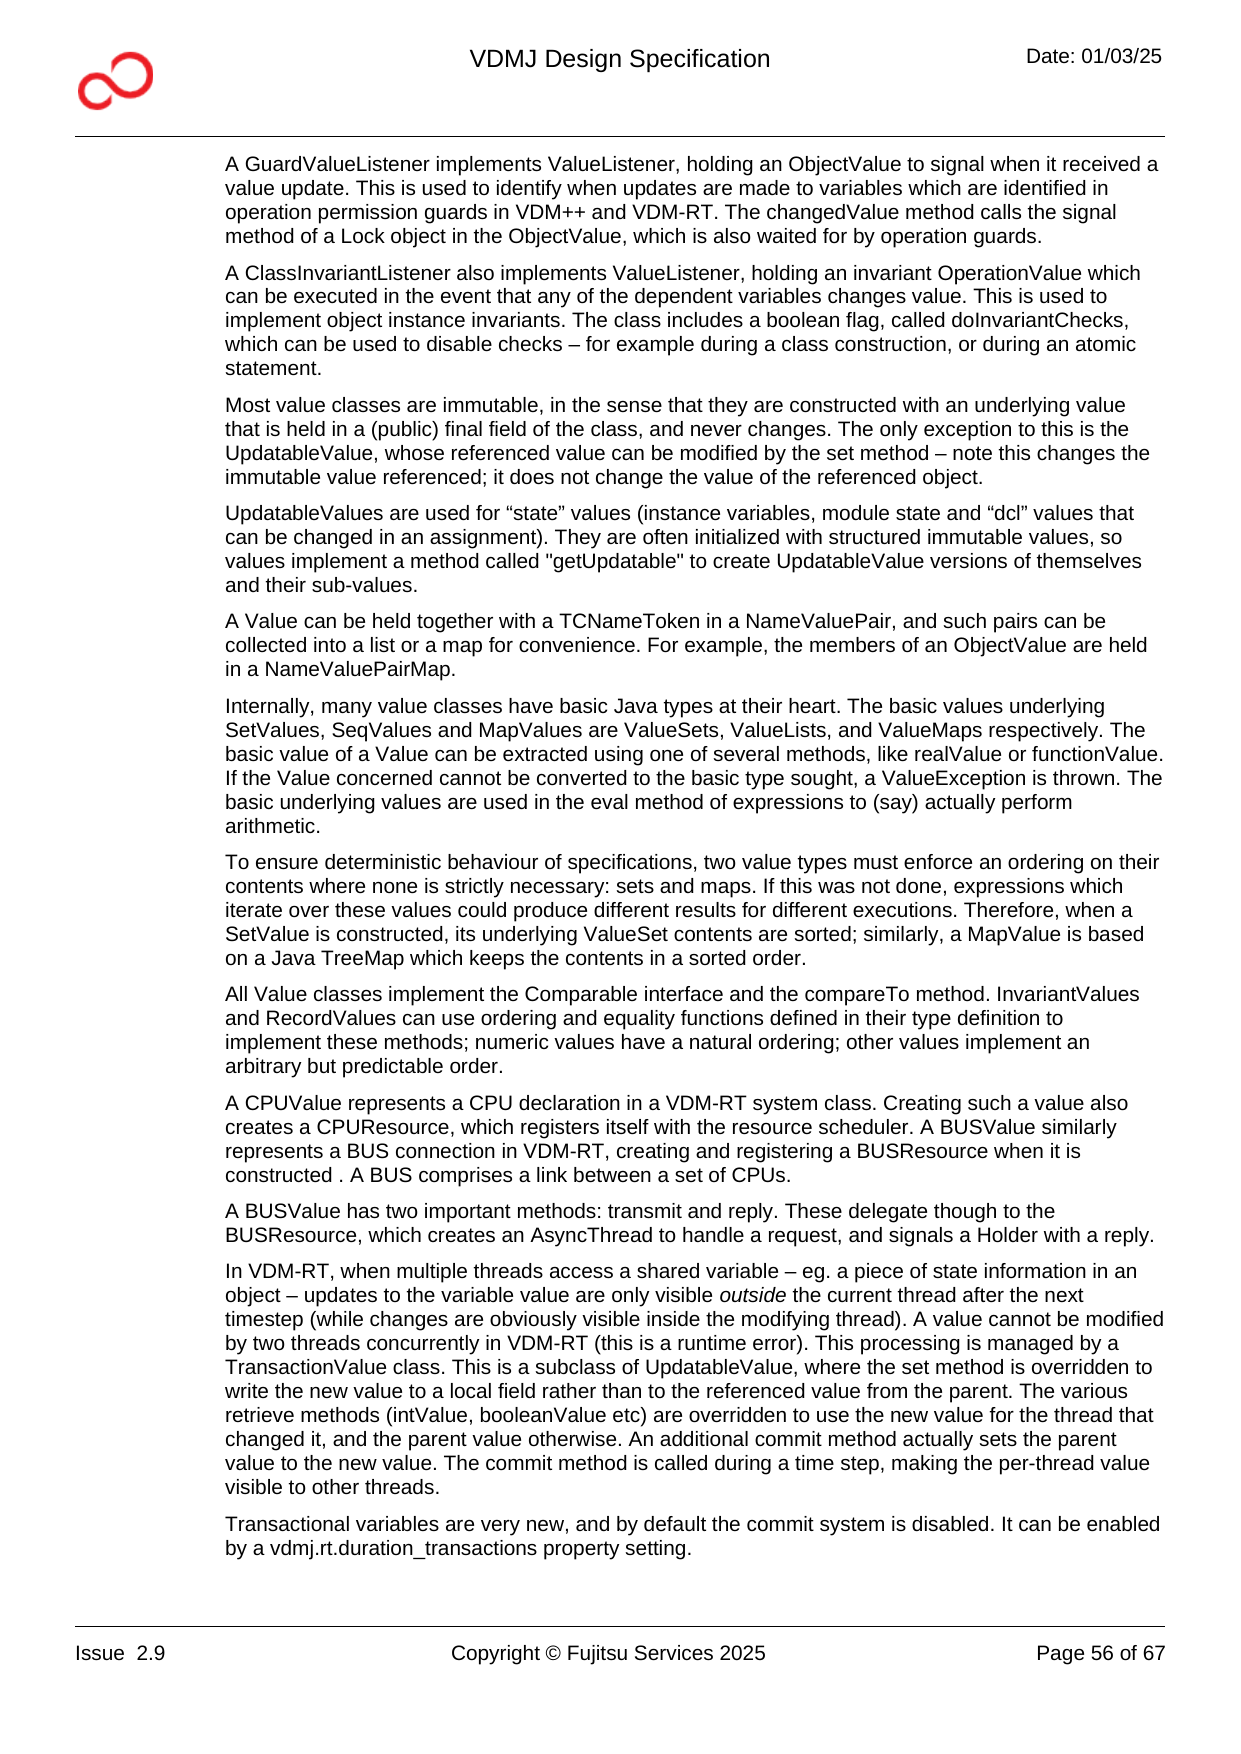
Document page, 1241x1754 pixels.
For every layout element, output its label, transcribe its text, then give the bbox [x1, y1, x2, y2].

text A Value can be held together with a TCNameToken in a NameValuePair, and such pairs can be collected into a list or a map for convenience. For example, the members of an ObjectValue are held in a NameValuePairMap. [225, 610, 1165, 682]
picture [78, 44, 153, 120]
text Transactional variables are very new, and by default the commit system is disabled. It can be enabled by a vdmj.rt.duration_transactions property setting. [225, 1512, 1165, 1560]
text A CPUValue represents a CPU declaration in a VDM-RT system class. Creating such a value also creates a CPUResource, which registers itself with the resource scheduler. A BUSValue similarly represents a BUS connection in VDM-RT, creating and registering a BUSResource when it is constructed . A BUS comprises a link between a set of CPUs. [225, 1091, 1165, 1187]
text A ClassInvariantListener also implements ValueListener, holding an invariant OperationValue which can be executed in the event that any of the dependent variables changes value. This is used to implement object instance invariants. The class includes a boolean flag, called doInvariantChecks, which can be used to disable checks – for example during a class construction, or during an atomic statement. [225, 261, 1165, 381]
text Internally, many value classes have basic Java types at their heart. The basic values underlying SetValues, SeqValues and MapValues are ValueSets, ValueLists, and ValueMaps respectively. The basic value of a Value can be extracted using one of several methods, like realValue or functionValue. If the Value concerned cannot be converted to the basic type sought, a ValueException is thrown. The basic underlying values are used in the eval method of expressions to (say) actually perform arithmetic. [225, 694, 1165, 838]
text UpdatableValues are used for “state” values (instance variables, module state and “dcl” values that can be changed in an assignment). They are often initialized with structured immutable values, so values implement a method called "getUpdatable" to create UpdatableValue versions of themselves and their sub-values. [225, 501, 1165, 597]
text In VDM-RT, when multiple threads access a shared variable – eg. a piece of state information in an object – updates to the variable value are only visible outside the current thread after the next timestep (while changes are obviously visible inside the modifying thread). A value cannot be modified by two threads concurrently in VDM-RT (this is a runtime error). This processing is managed by a TransactionValue class. This is a subclass of UpdatableValue, where the set method is overridden to write the new value to a local field rather than to the referenced value from the parent. The various retrieve methods (intValue, booleanValue etc) are overridden to use the new value for the thread that changed it, and the parent value otherwise. An additional commit method actually sets the parent value to the new value. The commit method is called during a time step, making the per-thread value visible to other threads. [225, 1260, 1165, 1499]
text To ensure deterministic behaviour of specifications, two value types must enforce an ordering on their contents where none is strictly necessary: sets and maps. If this was not done, expressions which iterate over these values could produce different results for different executions. Therefore, when a SetValue is constructed, its underlying ValueSet contents are sorted; similarly, a MapValue is based on a Java TreeMap which keeps the contents in a sorted order. [225, 850, 1165, 970]
text All Value classes implement the Comparable interface and the compareTo method. InvariantValues and RecordValues can use ordering and equality functions defined in their type definition to implement these methods; numeric values have a natural ordering; other values implement an arbitrary but predictable order. [225, 983, 1165, 1078]
text Most value classes are immutable, in the sense that they are constructed with an underlying value that is held in a (public) final field of the class, and never changes. The only exception to this is the UpdatableValue, whose referenced value can be modified by the set method – note this changes the immutable value referenced; it does not change the value of the referenced object. [225, 393, 1165, 489]
text A BUSValue has two important methods: transmit and reply. These delegate though to the BUSResource, which creates an AsyncThread to handle a request, and signals a Holder with a reply. [225, 1199, 1165, 1247]
text A GuardValueListener implements ValueListener, holding an ObjectValue to signal when it received a value update. This is used to identify when updates are made to variables which are identified in operation permission guards in VDM++ and VDM-RT. The changedValue method calls the signal method of a Lock object in the ObjectValue, which is also waited for by operation guards. [225, 152, 1165, 248]
